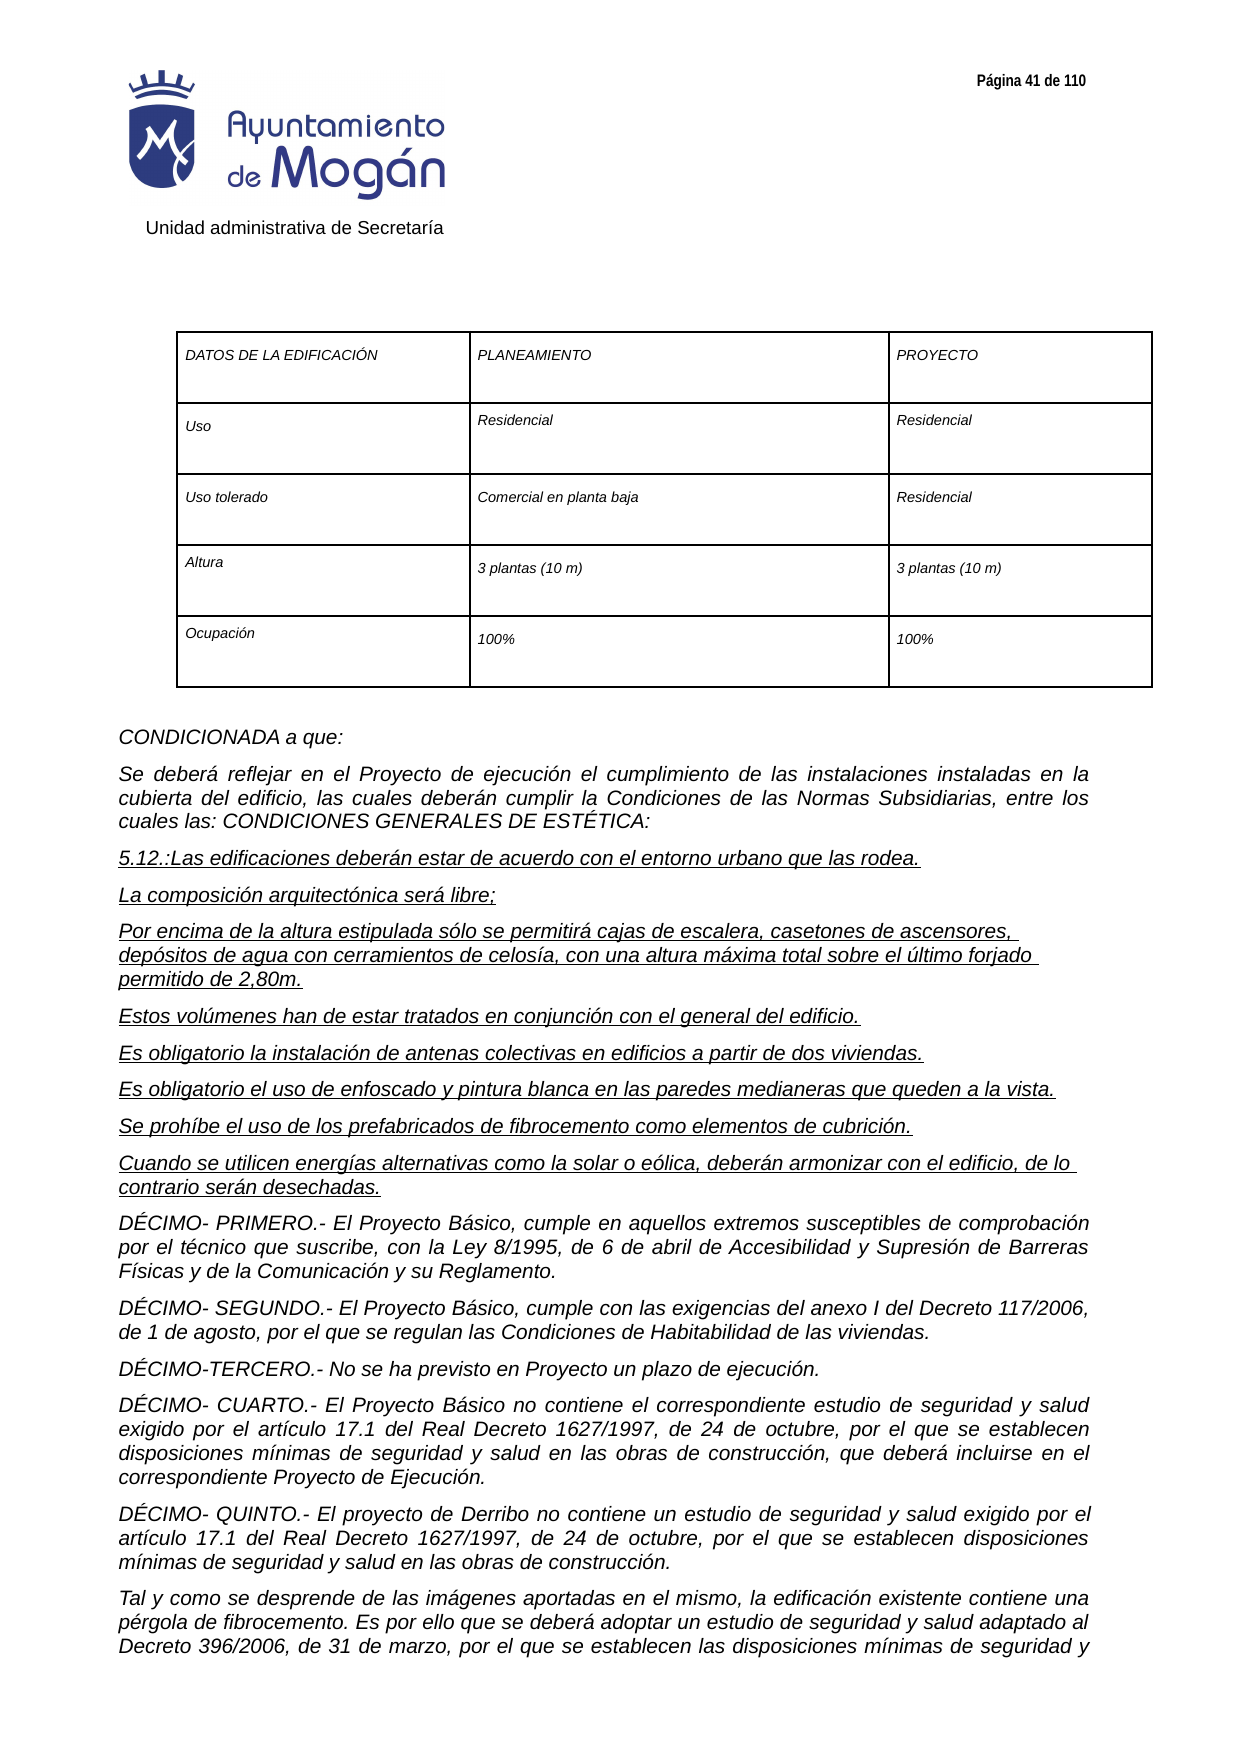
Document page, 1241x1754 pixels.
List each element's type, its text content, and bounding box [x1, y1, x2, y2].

text CONDICIONADA a que: [118, 725, 1092, 749]
text DÉCIMO- PRIMERO.- El Proyecto Básico, cumple en aquellos extremos susceptibles de comprobación por el técnico que suscribe, con la Ley 8/1995, de 6 de abril de Accesibilidad y Supresión de Barreras Físicas y de la Comunicación y su Reglamento. [118, 1211, 1092, 1283]
table_cell 100% [471, 617, 888, 686]
table_cell 100% [890, 617, 1151, 686]
table_cell 3 plantas (10 m) [471, 546, 888, 615]
text Se prohíbe el uso de los prefabricados de fibrocemento como elementos de cubrición. [118, 1114, 1092, 1138]
text DÉCIMO- SEGUNDO.- El Proyecto Básico, cumple con las exigencias del anexo I del Decreto 117/2006, de 1 de agosto, por el que se regulan las Condiciones de Habitabilidad de las viviendas. [118, 1296, 1092, 1344]
table_cell Uso tolerado [178, 475, 469, 544]
text Se deberá reflejar en el Proyecto de ejecución el cumplimiento de las instalaciones instaladas en la cubierta del edificio, las cuales deberán cumplir la Condiciones de las Normas Subsidiarias, entre los cuales las: CONDICIONES GENERALES DE ESTÉTICA: [118, 761, 1092, 833]
table_cell Uso [178, 404, 469, 473]
text DÉCIMO- CUARTO.- El Proyecto Básico no contiene el correspondiente estudio de seguridad y salud exigido por el artículo 17.1 del Real Decreto 1627/1997, de 24 de octubre, por el que se establecen disposiciones mínimas de seguridad y salud en las obras de construcción, que deberá incluirse en el correspondiente Proyecto de Ejecución. [118, 1393, 1092, 1489]
table_cell Ocupación [178, 617, 469, 686]
text Por encima de la altura estipulada sólo se permitirá cajas de escalera, casetones de ascensores, depósitos de agua con cerramientos de celosía, con una altura máxima total sobre el último forjado permitido de 2,80m. [118, 919, 1092, 991]
table_cell 3 plantas (10 m) [890, 546, 1151, 615]
text DÉCIMO-TERCERO.- No se ha previsto en Proyecto un plazo de ejecución. [118, 1356, 1092, 1381]
table_cell DATOS DE LA EDIFICACIÓN [178, 333, 469, 402]
table_cell Residencial [471, 404, 888, 473]
picture [128, 70, 445, 206]
table_cell Residencial [890, 475, 1151, 544]
table_cell PLANEAMIENTO [471, 333, 888, 402]
text La composición arquitectónica será libre; [118, 883, 1092, 907]
text Es obligatorio el uso de enfoscado y pintura blanca en las paredes medianeras que queden a la vista. [118, 1077, 1092, 1101]
text Es obligatorio la instalación de antenas colectivas en edificios a partir de dos viviendas. [118, 1041, 1092, 1065]
text Estos volúmenes han de estar tratados en conjunción con el general del edificio. [118, 1004, 1092, 1028]
text Cuando se utilicen energías alternativas como la solar o eólica, deberán armonizar con el edificio, de lo contrario serán desechadas. [118, 1151, 1092, 1199]
text 5.12.:Las edificaciones deberán estar de acuerdo con el entorno urbano que las rodea. [118, 846, 1092, 870]
table_cell PROYECTO [890, 333, 1151, 402]
text DÉCIMO- QUINTO.- El proyecto de Derribo no contiene un estudio de seguridad y salud exigido por el artículo 17.1 del Real Decreto 1627/1997, de 24 de octubre, por el que se establecen disposiciones mínimas de seguridad y salud en las obras de construcción. [118, 1502, 1092, 1574]
table_cell Altura [178, 546, 469, 615]
text Tal y como se desprende de las imágenes aportadas en el mismo, la edificación existente contiene una pérgola de fibrocemento. Es por ello que se deberá adoptar un estudio de seguridad y salud adaptado al Decreto 396/2006, de 31 de marzo, por el que se establecen las disposiciones mínimas de seguridad y [118, 1586, 1092, 1658]
table_cell Residencial [890, 404, 1151, 473]
table_cell Comercial en planta baja [471, 475, 888, 544]
